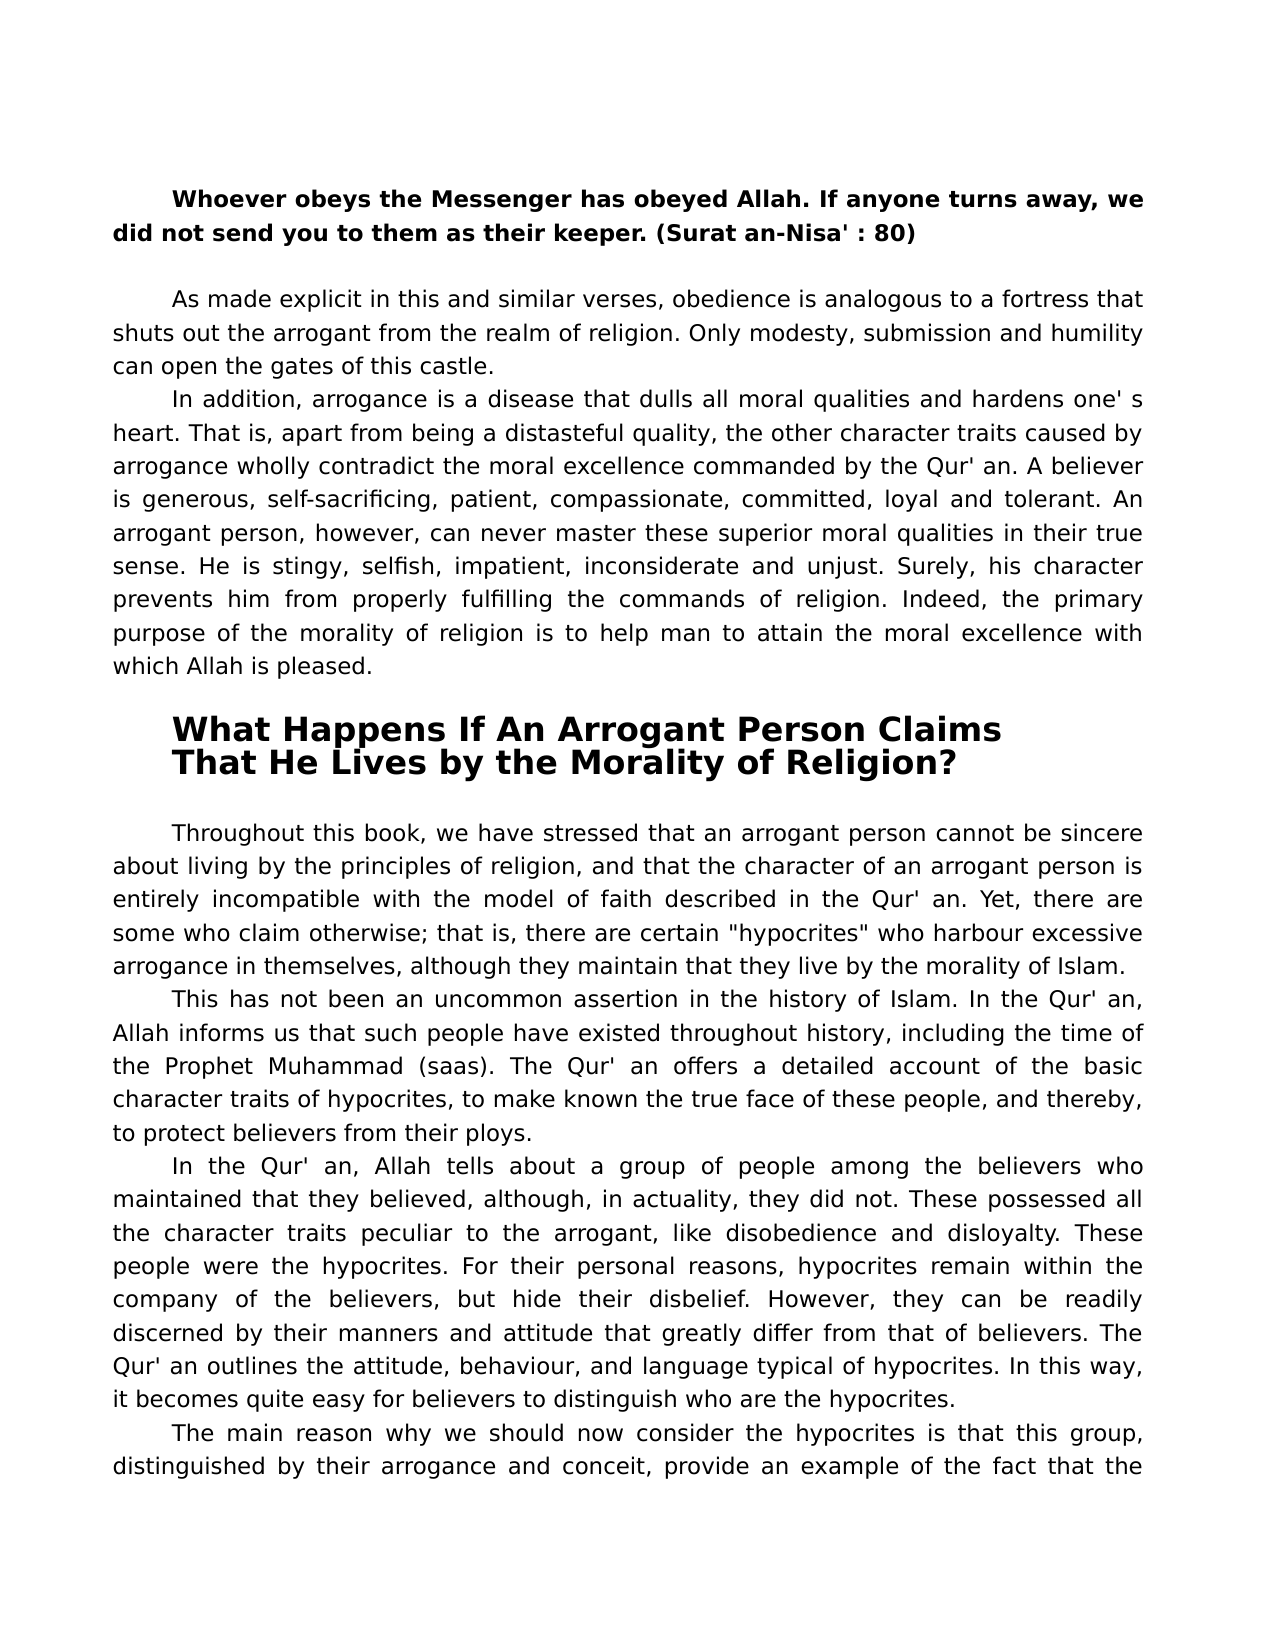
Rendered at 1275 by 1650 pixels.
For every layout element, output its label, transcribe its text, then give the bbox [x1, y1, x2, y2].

text As made explicit in this and similar verses, obedience is analogous to a fortress that shuts out the arrogant from the realm of religion. Only modesty, submission and humility can open the gates of this castle. [112, 281, 1145, 381]
text That He Lives by the Morality of Religion? [112, 748, 1145, 781]
text Throughout this book, we have stressed that an arrogant person cannot be sincere about living by the principles of religion, and that the character of an arrogant person is entirely incompatible with the model of faith described in the Qur' an. Yet, there are some who claim otherwise; that is, there are certain "hypocrites" who harbour excessive arrogance in themselves, although they maintain that they live by the morality of Islam. [112, 814, 1145, 981]
text This has not been an uncommon assertion in the history of Islam. In the Qur' an, Allah informs us that such people have existed throughout history, including the time of the Prophet Muhammad (saas). The Qur' an offers a detailed account of the basic character traits of hypocrites, to make known the true face of these people, and thereby, to protect believers from their ploys. [112, 981, 1145, 1148]
text In the Qur' an, Allah tells about a group of people among the believers who maintained that they believed, although, in actuality, they did not. These possessed all the character traits peculiar to the arrogant, like disobedience and disloyalty. These people were the hypocrites. For their personal reasons, hypocrites remain within the company of the believers, but hide their disbelief. However, they can be readily discerned by their manners and attitude that greatly differ from that of believers. The Qur' an outlines the attitude, behaviour, and language typical of hypocrites. In this way, it becomes quite easy for believers to distinguish who are the hypocrites. [112, 1148, 1145, 1414]
text Whoever obeys the Messenger has obeyed Allah. If anyone turns away, we did not send you to them as their keeper. (Surat an-Nisa' : 80) [112, 181, 1145, 248]
text The main reason why we should now consider the hypocrites is that this group, distinguished by their arrogance and conceit, provide an example of the fact that the [112, 1414, 1145, 1481]
text What Happens If An Arrogant Person Claims [112, 714, 1145, 748]
text In addition, arrogance is a disease that dulls all moral qualities and hardens one' s heart. That is, apart from being a distasteful quality, the other character traits caused by arrogance wholly contradict the moral excellence commanded by the Qur' an. A believer is generous, self-sacrificing, patient, compassionate, committed, loyal and tolerant. An arrogant person, however, can never master these superior moral qualities in their true sense. He is stingy, selfish, impatient, inconsiderate and unjust. Surely, his character prevents him from properly fulfilling the commands of religion. Indeed, the primary purpose of the morality of religion is to help man to attain the moral excellence with which Allah is pleased. [112, 381, 1145, 681]
